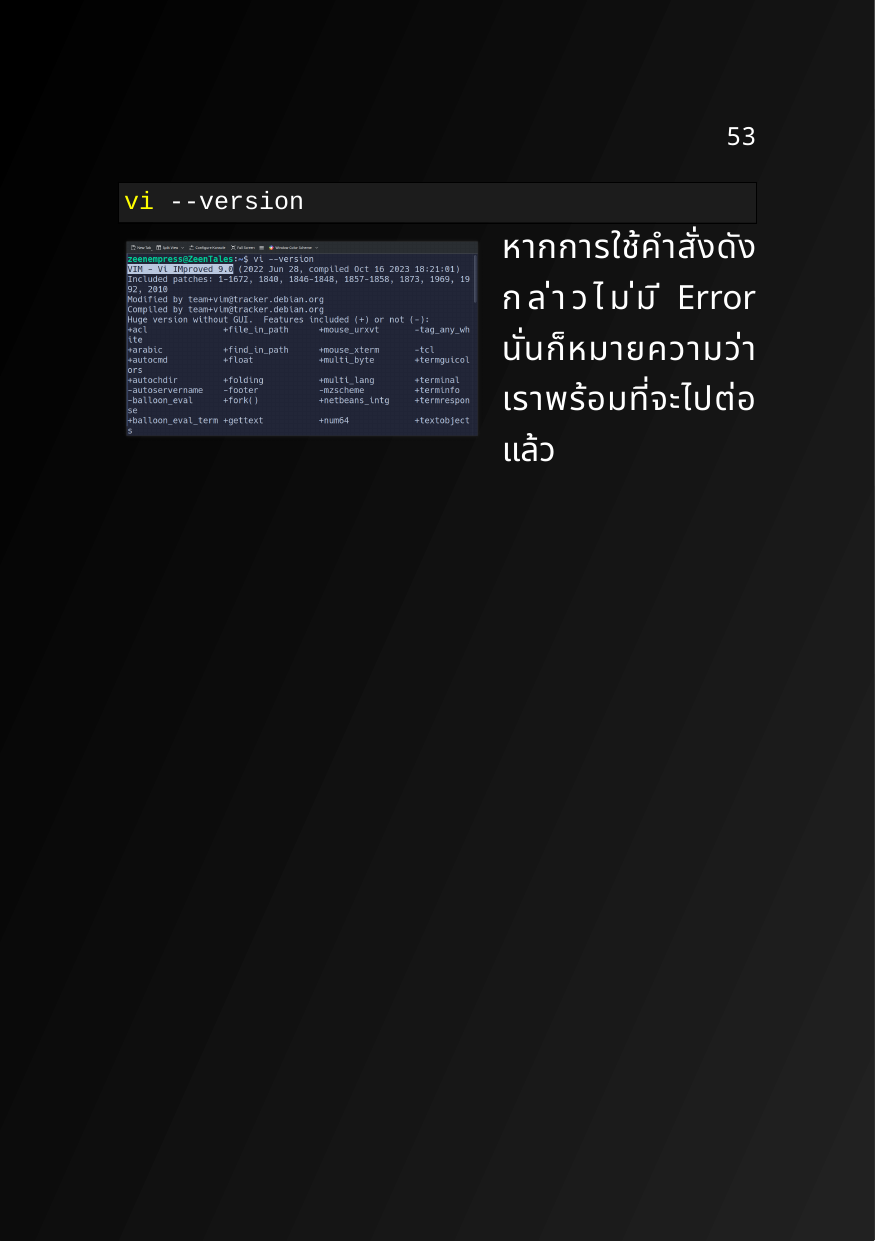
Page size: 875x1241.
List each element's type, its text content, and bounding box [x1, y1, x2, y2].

text หากการใช้คำสั่งดังกล่าวไม่มี Error นั่นก็หมายความว่าเราพร้อมที่จะไปต่อแล้ว [118, 224, 756, 476]
table_header vi --version [119, 183, 756, 222]
picture [121, 236, 483, 441]
